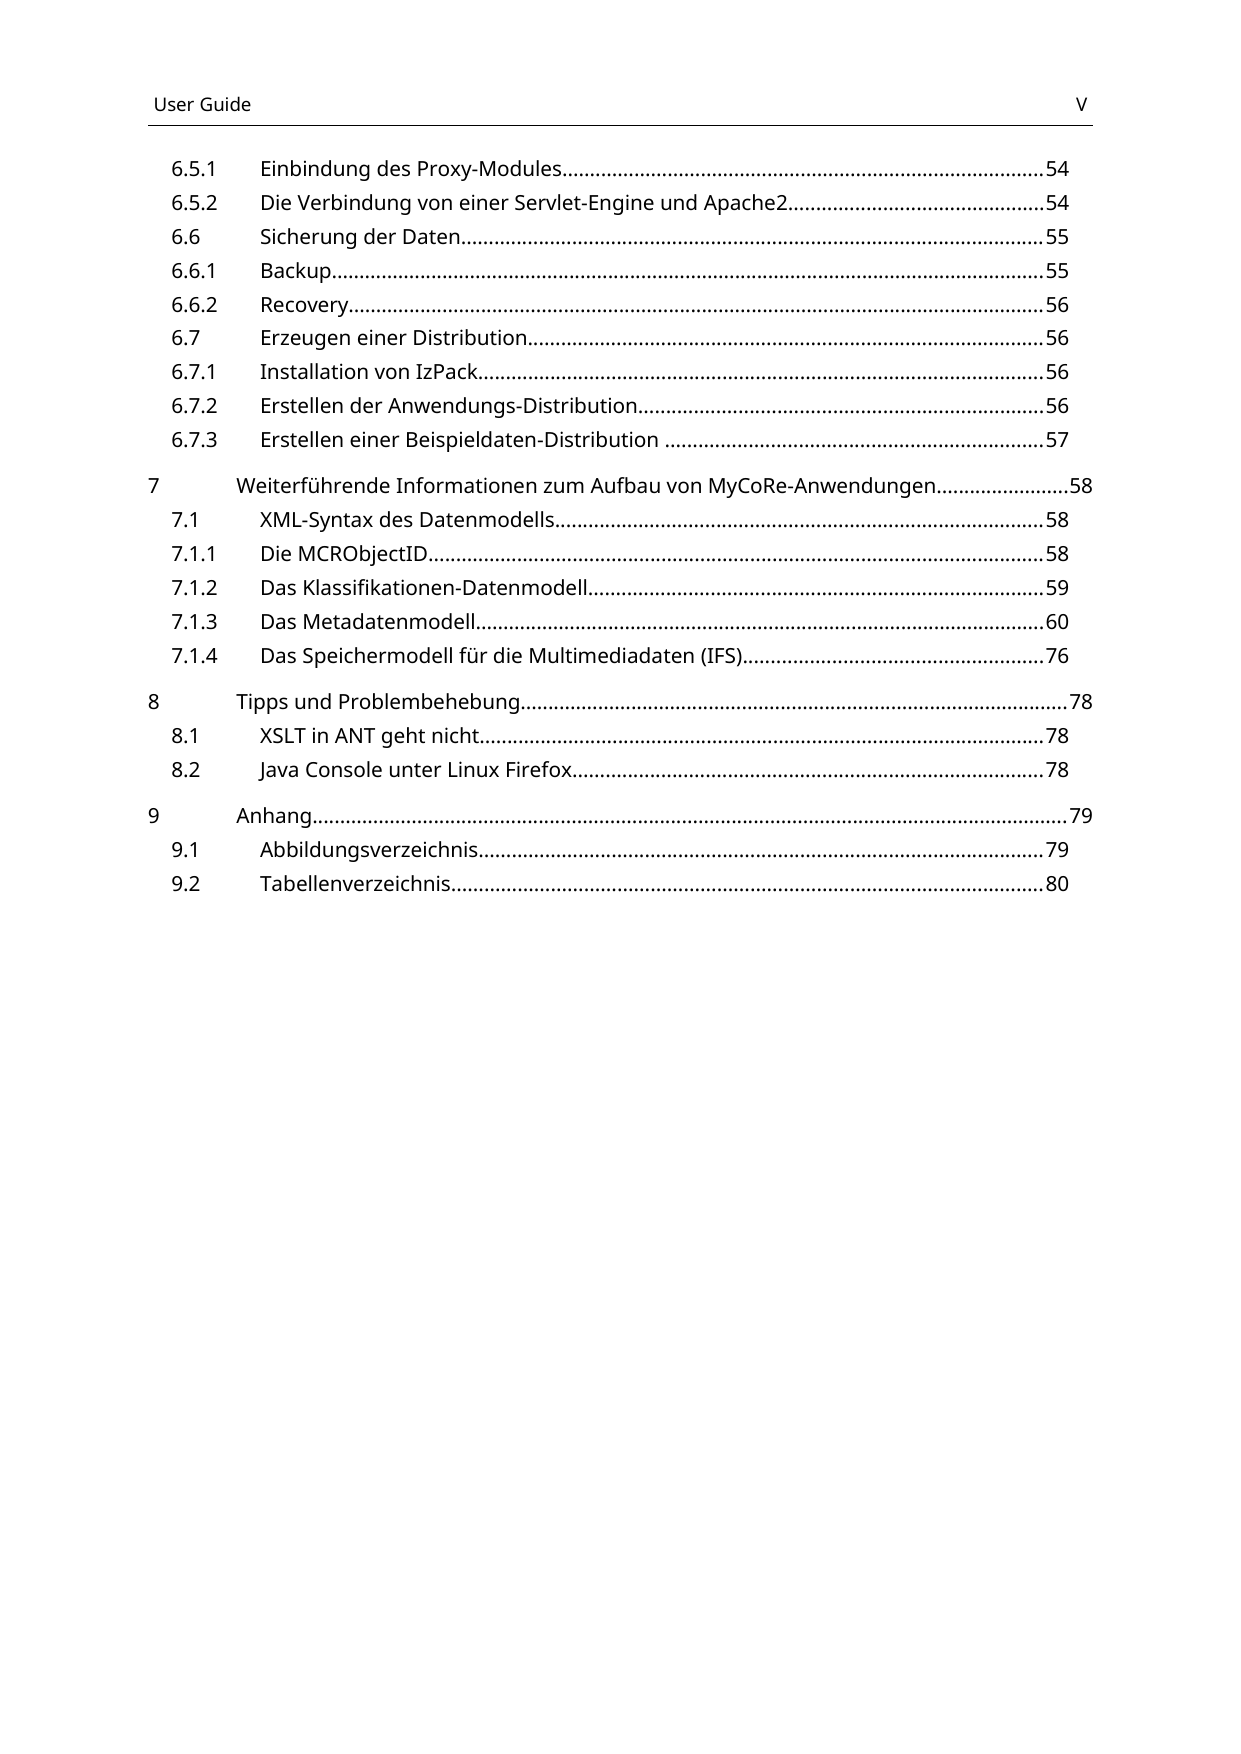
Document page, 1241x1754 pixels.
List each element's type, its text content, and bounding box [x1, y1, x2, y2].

text 7.1.3 Das Metadatenmodell 60 [171, 607, 1069, 635]
text 8.2 Java Console unter Linux Firefox 78 [171, 755, 1069, 783]
text 8 Tipps und Problembehebung 78 [148, 687, 1093, 715]
text 7.1.1 Die MCRObjectID 58 [171, 539, 1069, 567]
text 7.1.2 Das Klassifikationen-Datenmodell 59 [171, 573, 1069, 601]
text 7 Weiterführende Informationen zum Aufbau von MyCoRe-Anwendungen 58 [148, 471, 1093, 500]
text 6.5.1 Einbindung des Proxy-Modules 54 [171, 154, 1069, 182]
text 6.6 Sicherung der Daten 55 [171, 222, 1069, 250]
text 9 Anhang 79 [148, 801, 1093, 829]
text 6.7 Erzeugen einer Distribution 56 [171, 323, 1069, 352]
text 6.7.3 Erstellen einer Beispieldaten-Distribution 57 [171, 425, 1069, 453]
text 9.1 Abbildungsverzeichnis 79 [171, 835, 1069, 863]
text 6.7.2 Erstellen der Anwendungs-Distribution 56 [171, 391, 1069, 419]
text 6.5.2 Die Verbindung von einer Servlet-Engine und Apache2 54 [171, 188, 1069, 216]
text 7.1.4 Das Speichermodell für die Multimediadaten (IFS) 76 [171, 641, 1069, 669]
text 8.1 XSLT in ANT geht nicht 78 [171, 721, 1069, 749]
text 9.2 Tabellenverzeichnis 80 [171, 869, 1069, 897]
text 6.6.2 Recovery 56 [171, 290, 1069, 318]
text 6.7.1 Installation von IzPack 56 [171, 357, 1069, 386]
text 6.6.1 Backup 55 [171, 256, 1069, 284]
text 7.1 XML-Syntax des Datenmodells 58 [171, 505, 1069, 533]
